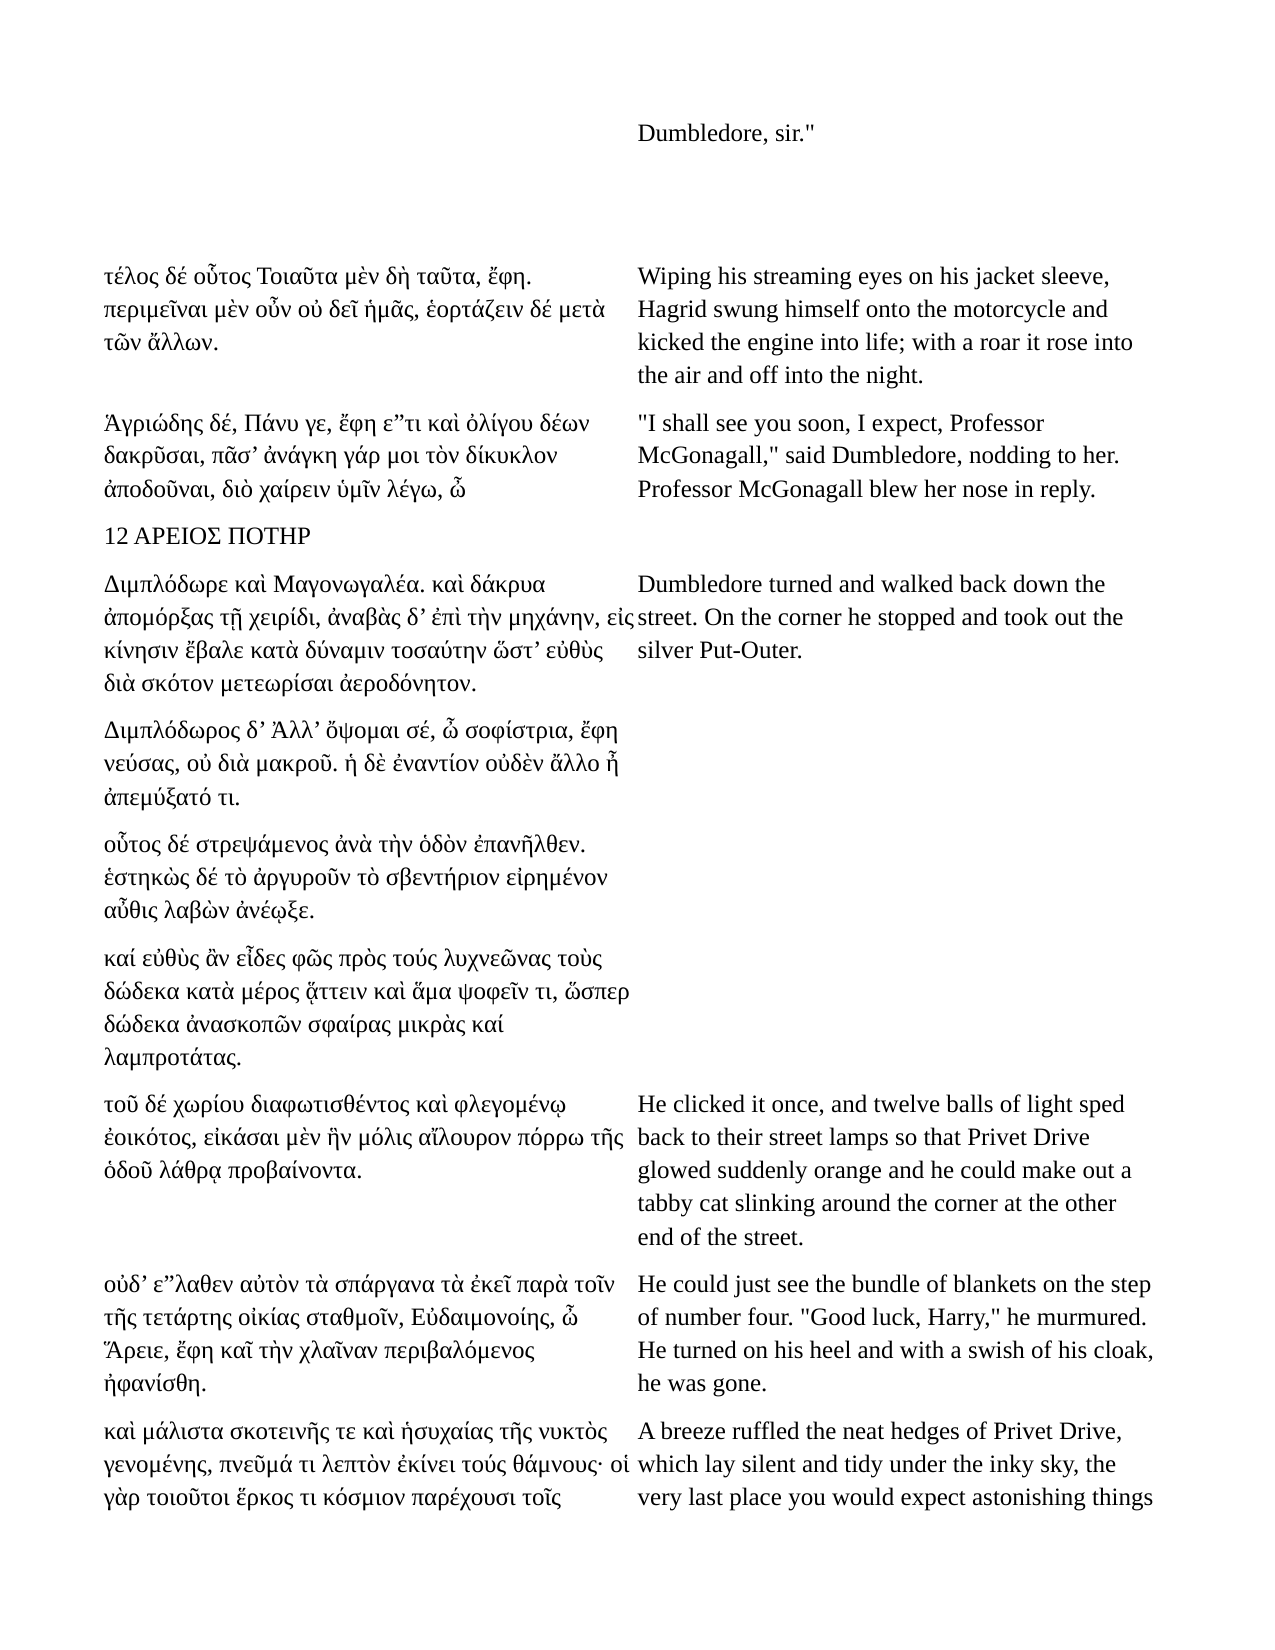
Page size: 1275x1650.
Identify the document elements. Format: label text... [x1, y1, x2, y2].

table_cell Διμπλόδωρε καὶ Μαγονωγαλέα. καὶ δάκρυα ἀπομόρξας τῇ χειρίδι, ἀναβὰς δ’ ἐπὶ τὴν μηχάνην, εἰς κίνησιν ἔβαλε κατὰ δύναμιν τοσαύτην ὥστ’ εὐθὺς διὰ σκότον μετεωρίσαι ἀεροδόνητον. [104, 569, 637, 716]
table_cell He clicked it once, and twelve balls of light sped back to their street lamps so that Privet Drive glowed suddenly orange and he could make out a tabby cat slinking around the corner at the other end of the street. [638, 1090, 1157, 1269]
table_cell Wiping his streaming eyes on his jacket sleeve, Hagrid swung himself onto the motorcycle and kicked the engine into life; with a roar it rose into the air and off into the night. [638, 261, 1157, 408]
table_cell οὐδ’ ε”λαθεν αὐτὸν τὰ σπάργανα τὰ ἐκεῖ παρὰ τοῖν τῆς τετάρτης οἰκίας σταθμοῖν, Εὐδαιμονοίης, ὦ Ἅρειε, ἔφη καῖ τὴν χλαῖναν περιβαλόμενος ἠφανίσθη. [104, 1269, 637, 1416]
table_cell A breeze ruffled the neat hedges of Privet Drive, which lay silent and tidy under the inky sky, the very last place you would expect astonishing things [638, 1416, 1157, 1511]
table_cell "I shall see you soon, I expect, Professor McGonagall," said Dumbledore, nodding to her. Professor McGonagall blew her nose in reply. [638, 408, 1157, 521]
table_cell [638, 213, 1157, 261]
table_cell τέλος δέ οὗτος Τοιαῦτα μὲν δὴ ταῦτα, ἔφη. περιμεῖναι μὲν οὖν οὐ δεῖ ἡμᾶς, ἑορτάζειν δέ μετὰ τῶν ἄλλων. [104, 261, 637, 408]
table_cell Ἁγριώδης δέ, Πάνυ γε, ἔφη ε”τι καὶ ὀλίγου δέων δακρῦσαι, πᾶσ’ ἀνάγκη γάρ μοι τὸν δίκυκλον ἀποδοῦναι, διὸ χαίρειν ὑμῖν λέγω, ὦ [104, 408, 637, 521]
table_cell Dumbledore, sir." [638, 118, 1157, 166]
table_cell He could just see the bundle of blankets on the step of number four. "Good luck, Harry," he murmured. He turned on his heel and with a swish of his cloak, he was gone. [638, 1269, 1157, 1416]
table_cell [638, 716, 1157, 829]
table_cell 12 ΑΡΕΙΟΣ ΠΟΤΗΡ [104, 521, 637, 569]
table_cell οὗτος δέ στρεψάμενος ἀνὰ τὴν ὁδὸν ἐπανῆλθεν. ἑστηκὼς δέ τὸ ἀργυροῦν τὸ σβεντήριον εἰρημένον αὖθις λαβὼν ἀνέῳξε. [104, 829, 637, 943]
table_cell Dumbledore turned and walked back down the street. On the corner he stopped and took out the silver Put-Outer. [638, 569, 1157, 716]
table_cell [638, 166, 1157, 213]
table_cell [638, 829, 1157, 943]
table_cell καί εὐθὺς ἂν εἶδες φῶς πρὸς τούς λυχνεῶνας τοὺς δώδεκα κατὰ μέρος ᾅττειν καὶ ἅμα ψοφεῖν τι, ὥσπερ δώδεκα ἀνασκοπῶν σφαίρας μικρὰς καί λαμπροτάτας. [104, 943, 637, 1089]
table_cell Διμπλόδωρος δ’ Ἀλλ’ ὄψομαι σέ, ὦ σοφίστρια, ἔφη νεύσας, οὐ διὰ μακροῦ. ἡ δὲ ἐναντίον οὐδὲν ἄλλο ἦ ἀπεμύξατό τι. [104, 716, 637, 829]
table_cell [104, 166, 637, 213]
table_cell [638, 521, 1157, 569]
table_cell [638, 943, 1157, 1089]
table_cell [104, 213, 637, 261]
table_cell [104, 118, 637, 166]
table_cell καὶ μάλιστα σκοτεινῆς τε καὶ ἡσυχαίας τῆς νυκτὸς γενομένης, πνεῦμά τι λεπτὸν ἐκίνει τούς θάμνους· οἱ γὰρ τοιοῦτοι ἕρκος τι κόσμιον παρέχουσι τοῖς [104, 1416, 637, 1511]
table_cell τοῦ δέ χωρίου διαφωτισθέντος καὶ φλεγομένῳ ἐοικότος, εἰκάσαι μὲν ἣν μόλις αἴλουρον πόρρω τῆς ὁδοῦ λάθρᾳ προβαίνοντα. [104, 1090, 637, 1269]
